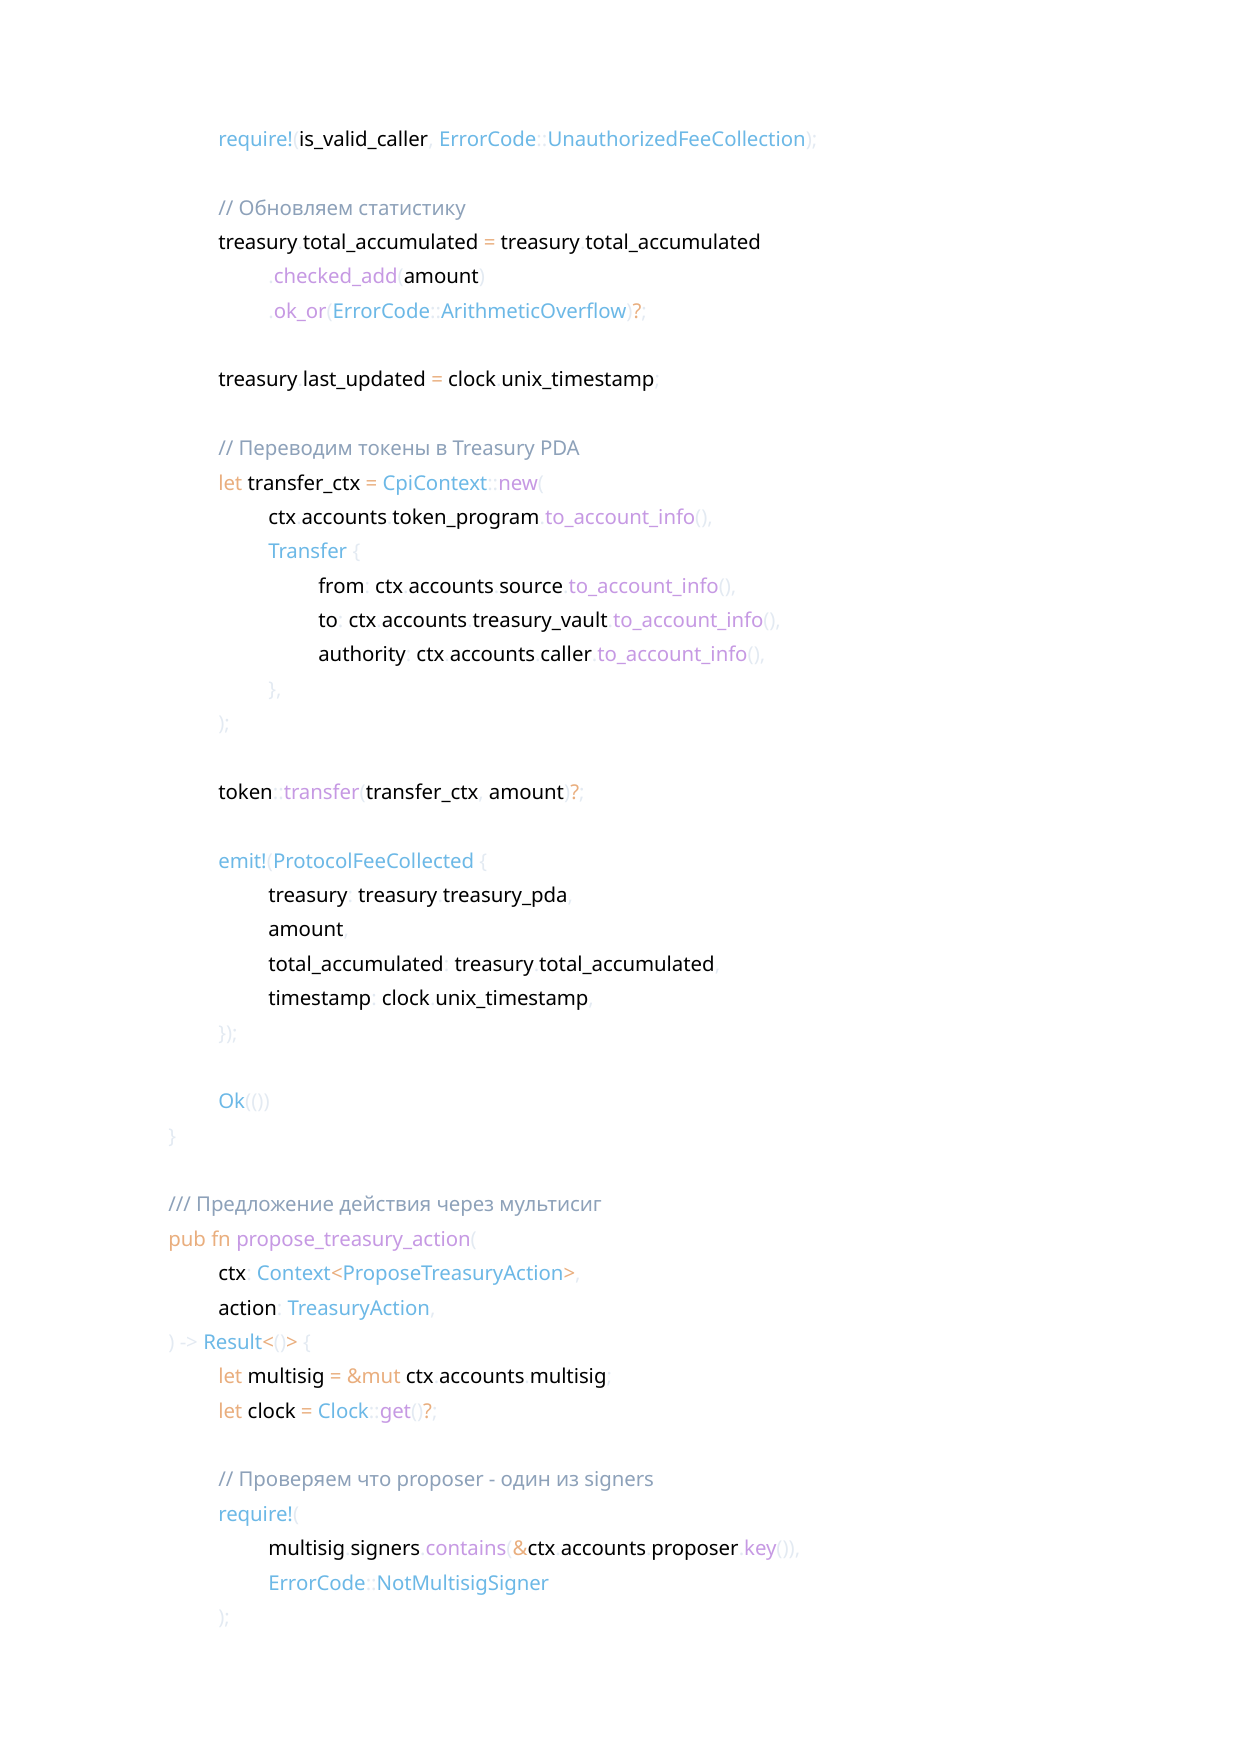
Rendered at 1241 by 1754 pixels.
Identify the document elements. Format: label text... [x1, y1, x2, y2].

text Transfer { [118, 531, 1122, 565]
text .checked_add(amount) [118, 256, 1122, 290]
text token::transfer(transfer_ctx, amount)?; [118, 771, 1122, 806]
text Ok(()) [118, 1081, 1122, 1115]
text multisig.signers.contains(&ctx.accounts.proposer.key()), [118, 1527, 1122, 1562]
text }); [118, 1012, 1122, 1046]
text to: ctx.accounts.treasury_vault.to_account_info(), [118, 599, 1122, 634]
text action: TreasuryAction, [118, 1287, 1122, 1321]
text }, [118, 668, 1122, 702]
text /// Предложение действия через мультисиг [118, 1184, 1122, 1218]
text from: ctx.accounts.source.to_account_info(), [118, 565, 1122, 599]
text ctx: Context<ProposeTreasuryAction>, [118, 1252, 1122, 1287]
text treasury: treasury.treasury_pda, [118, 874, 1122, 909]
text treasury.last_updated = clock.unix_timestamp; [118, 359, 1122, 393]
text // Переводим токены в Treasury PDA [118, 427, 1122, 462]
text // Обновляем статистику [118, 187, 1122, 221]
text let clock = Clock::get()?; [118, 1390, 1122, 1424]
text let multisig = &mut ctx.accounts.multisig; [118, 1356, 1122, 1390]
text amount, [118, 909, 1122, 943]
text let transfer_ctx = CpiContext::new( [118, 462, 1122, 496]
text ErrorCode::NotMultisigSigner [118, 1562, 1122, 1596]
text ctx.accounts.token_program.to_account_info(), [118, 496, 1122, 531]
text } [118, 1115, 1122, 1149]
text .ok_or(ErrorCode::ArithmeticOverflow)?; [118, 290, 1122, 324]
text ) -> Result<()> { [118, 1321, 1122, 1356]
text emit!(ProtocolFeeCollected { [118, 840, 1122, 874]
text authority: ctx.accounts.caller.to_account_info(), [118, 634, 1122, 668]
text ); [118, 1596, 1122, 1631]
text pub fn propose_treasury_action( [118, 1218, 1122, 1252]
text require!(is_valid_caller, ErrorCode::UnauthorizedFeeCollection); [118, 118, 1122, 152]
text timestamp: clock.unix_timestamp, [118, 977, 1122, 1012]
text total_accumulated: treasury.total_accumulated, [118, 943, 1122, 977]
text // Проверяем что proposer - один из signers [118, 1459, 1122, 1493]
text require!( [118, 1493, 1122, 1527]
text treasury.total_accumulated = treasury.total_accumulated [118, 221, 1122, 256]
text ); [118, 702, 1122, 737]
